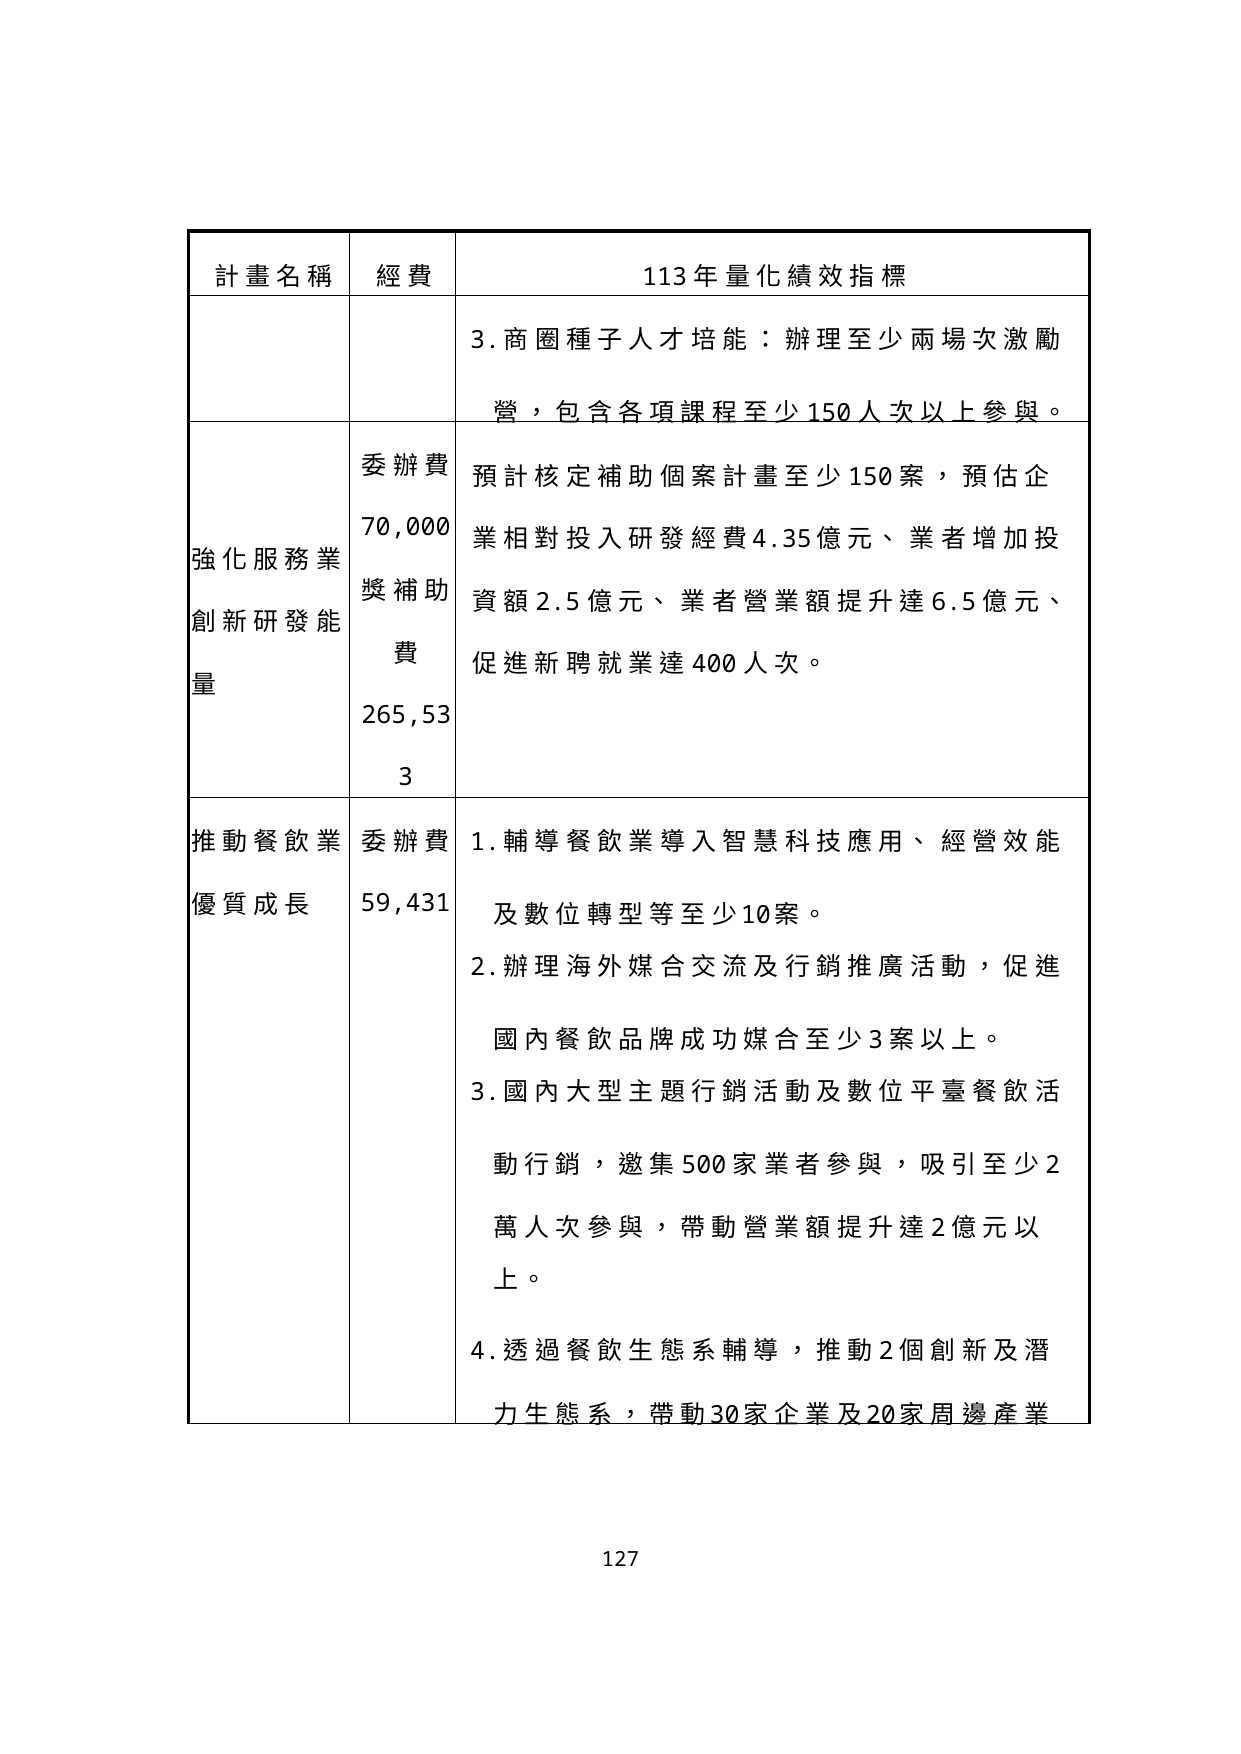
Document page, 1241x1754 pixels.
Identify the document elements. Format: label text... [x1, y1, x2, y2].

table_cell [190, 296, 349, 421]
table_header 113年量化績效指標 [456, 233, 1088, 295]
table_cell [350, 296, 455, 421]
table_header 經費 [350, 233, 455, 295]
table_cell 1.輔導餐飲業導入智慧科技應用、經營效能及數位轉型等至少10案。 2.辦理海外媒合交流及行銷推廣活動，促進國內餐飲品牌成功媒合至少3案以上。 3.國內大型主題行銷活動及數位平臺餐飲活動行銷，邀集500家業者參與，吸引至少2萬人次參與，帶動營業額提升達2億元以上。 4.透過餐飲生態系輔導，推動2個創新及潛力生態系，帶動30家企業及20家周邊產業 [456, 798, 1088, 1423]
table_header 計畫名稱 [190, 233, 349, 295]
table_cell 委辦費59,431 [350, 798, 455, 1423]
table_cell 委辦費70,000 獎補助費265,533 [350, 422, 455, 797]
table_cell 推動餐飲業優質成長 [190, 798, 349, 1423]
table_cell 3.商圈種子人才培能：辦理至少兩場次激勵營，包含各項課程至少150人次以上參與。 [456, 296, 1088, 421]
table_cell 預計核定補助個案計畫至少150案，預估企業相對投入研發經費4.35億元、業者增加投資額2.5億元、業者營業額提升達6.5億元、促進新聘就業達400人次。 [456, 422, 1088, 797]
table_cell 強化服務業創新研發能量 [190, 422, 349, 797]
